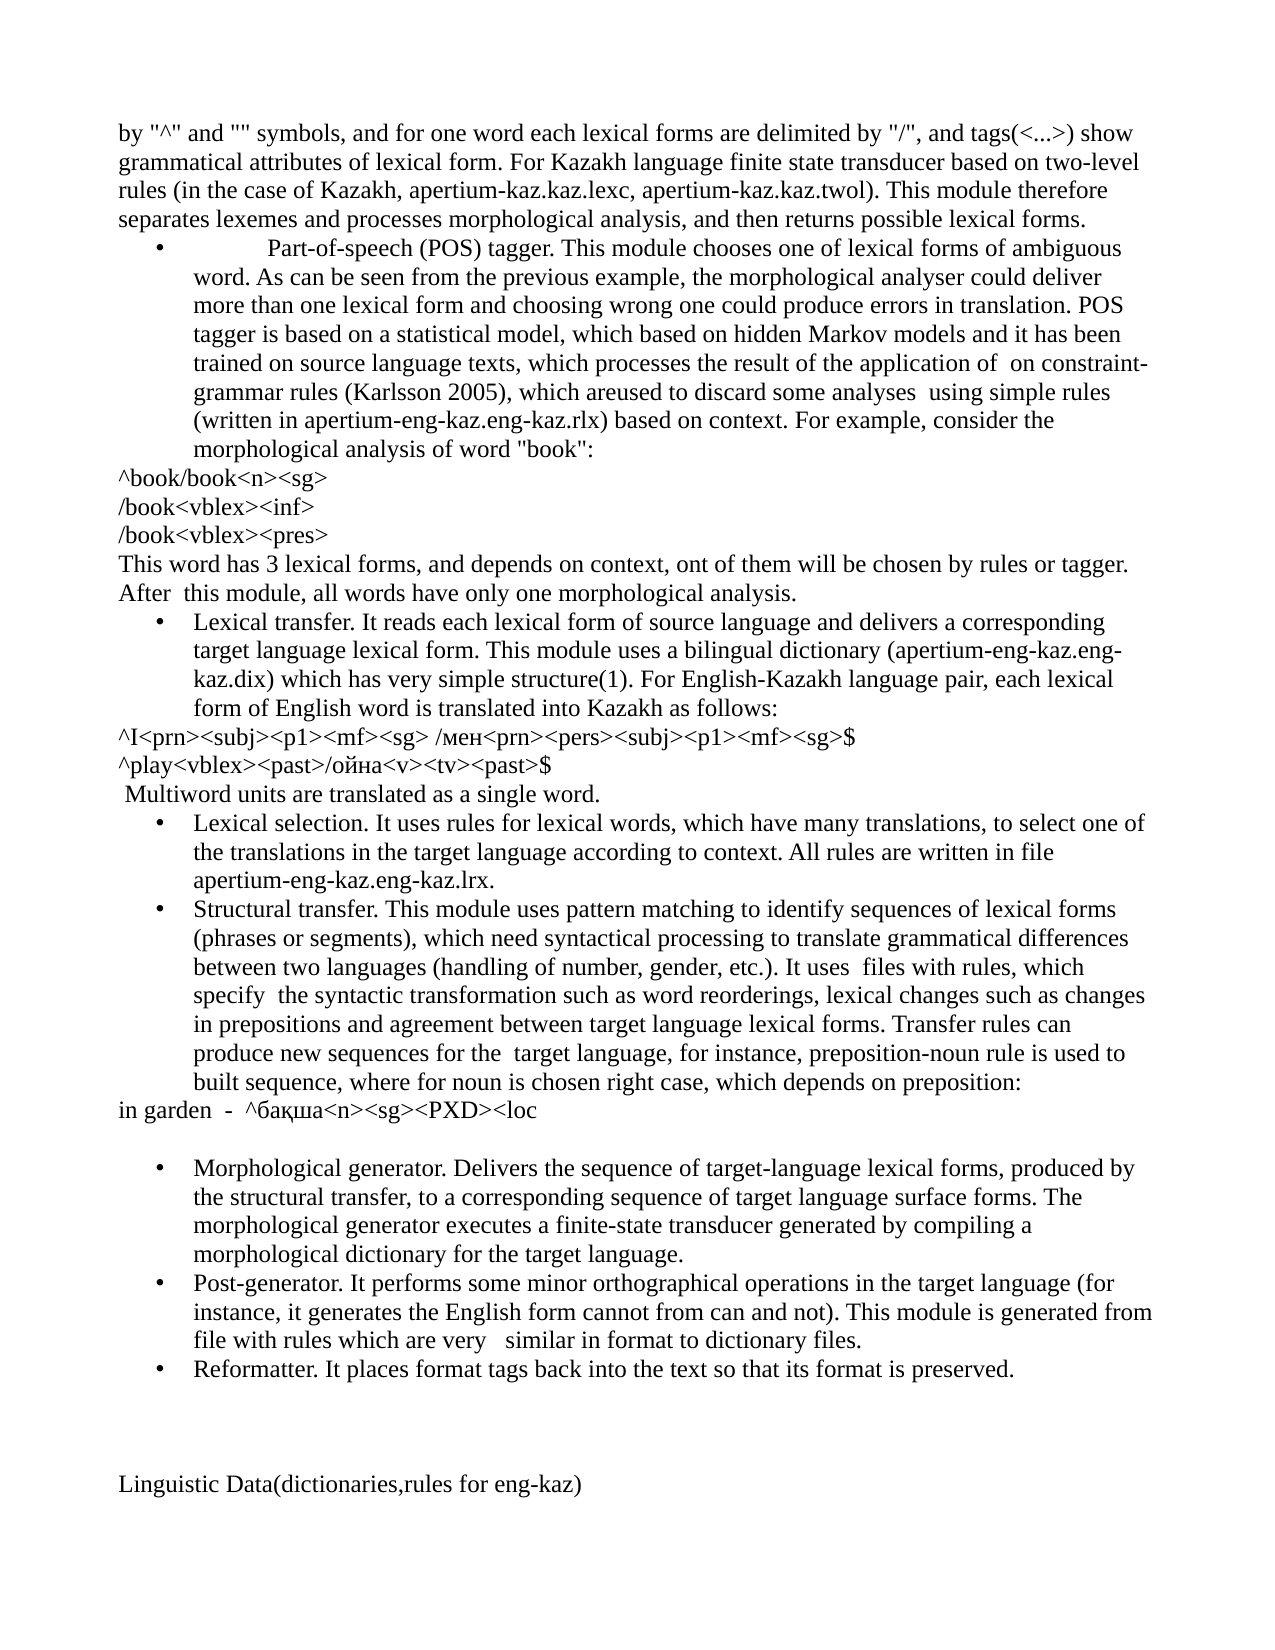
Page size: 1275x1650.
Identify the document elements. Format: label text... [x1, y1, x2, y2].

list Morphological generator. Delivers the sequence of target-language lexical forms, produced by the structural transfer, to a corresponding sequence of target language surface forms. The morphological generator executes a finite-state transducer generated by compiling a morphological dictionary for the target language. [156, 1153, 1157, 1268]
list Lexical transfer. It reads each lexical form of source language and delivers a corresponding target language lexical form. This module uses a bilingual dictionary (apertium-eng-kaz.eng-kaz.dix) which has very simple structure(1). For English-Kazakh language pair, each lexical form of English word is translated into Kazakh as follows: [156, 607, 1157, 722]
list Post-generator. It performs some minor orthographical operations in the target language (for instance, it generates the English form cannot from can and not). This module is generated from file with rules which are very similar in format to dictionary files. [156, 1268, 1157, 1354]
text Multiword units are translated as a single word. [118, 779, 1157, 808]
text ^I<prn><subj><p1><mf><sg> /мен<prn><pers><subj><p1><mf><sg>$ [118, 722, 1157, 751]
text /book<vblex><pres> [118, 521, 1157, 549]
text by "^" and "" symbols, and for one word each lexical forms are delimited by "/", and tags(<...>) show grammatical attributes of lexical form. For Kazakh language finite state transducer based on two-level rules (in the case of Kazakh, apertium-kaz.kaz.lexc, apertium-kaz.kaz.twol). This module therefore separates lexemes and processes morphological analysis, and then returns possible lexical forms. [118, 118, 1157, 233]
text Linguistic Data(dictionaries,rules for eng-kaz) [118, 1469, 1157, 1498]
list Reformatter. It places format tags back into the text so that its format is preserved. [156, 1354, 1157, 1383]
list Structural transfer. This module uses pattern matching to identify sequences of lexical forms (phrases or segments), which need syntactical processing to translate grammatical differences between two languages (handling of number, gender, etc.). It uses files with rules, which specify the syntactic transformation such as word reorderings, lexical changes such as changes in prepositions and agreement between target language lexical forms. Transfer rules can produce new sequences for the target language, for instance, preposition-noun rule is used to built sequence, where for noun is chosen right case, which depends on preposition: [156, 894, 1157, 1096]
text ^book/book<n><sg> [118, 463, 1157, 492]
text This word has 3 lexical forms, and depends on context, ont of them will be chosen by rules or tagger. After this module, all words have only one morphological analysis. [118, 549, 1157, 607]
list Lexical selection. It uses rules for lexical words, which have many translations, to select one of the translations in the target language according to context. All rules are written in file apertium-eng-kaz.eng-kaz.lrx. [156, 808, 1157, 894]
text ^play<vblex><past>/ойна<v><tv><past>$ [118, 751, 1157, 779]
text in garden - ^бақша<n><sg><PXD><loc [118, 1096, 1157, 1124]
list Part-of-speech (POS) tagger. This module chooses one of lexical forms of ambiguous word. As can be seen from the previous example, the morphological analyser could deliver more than one lexical form and choosing wrong one could produce errors in translation. POS tagger is based on a statistical model, which based on hidden Markov models and it has been trained on source language texts, which processes the result of the application of on constraint-grammar rules (Karlsson 2005), which areused to discard some analyses using simple rules (written in apertium-eng-kaz.eng-kaz.rlx) based on context. For example, consider the morphological analysis of word "book": [156, 233, 1157, 463]
text /book<vblex><inf> [118, 492, 1157, 521]
